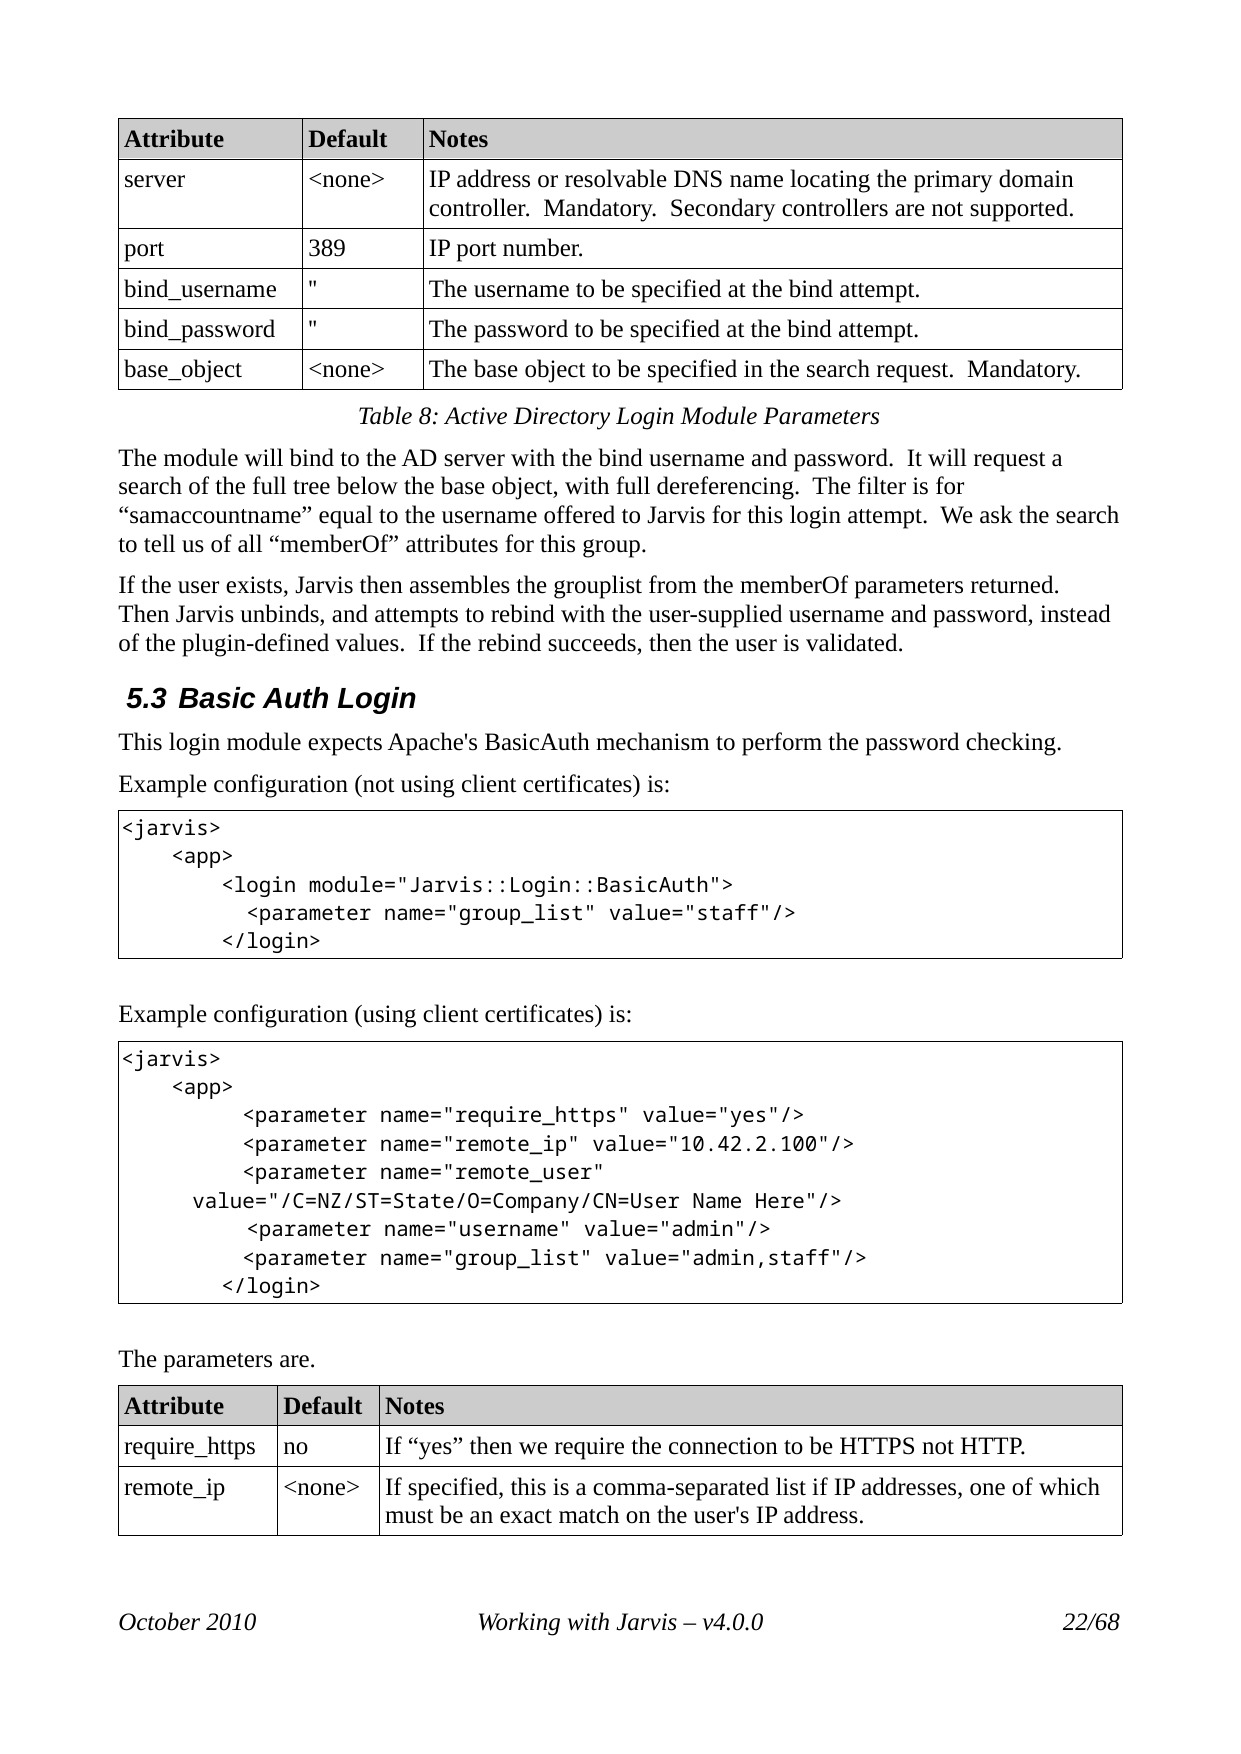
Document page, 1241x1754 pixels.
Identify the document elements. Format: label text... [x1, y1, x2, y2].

text If the user exists, Jarvis then assembles the grouplist from the memberOf parameters returned. Then Jarvis unbinds, and attempts to rebind with the user-supplied username and password, instead of the plugin-defined values. If the rebind succeeds, then the user is validated. [118, 570, 1122, 656]
table_cell The username to be specified at the bind attempt. [424, 269, 1122, 308]
text <app> [119, 1069, 1122, 1097]
text <jarvis> [119, 811, 1122, 838]
table_cell The base object to be specified in the search request. Mandatory. [424, 350, 1122, 389]
table_cell '' [303, 309, 423, 348]
text This login module expects Apache's BasicAuth mechanism to perform the password checking. [118, 727, 1122, 756]
table_cell If specified, this is a comma-separated list if IP addresses, one of which must be an exact match on the user's IP address. [380, 1467, 1122, 1535]
text <parameter name="group_list" value="admin,staff"/> [119, 1240, 1122, 1268]
text <jarvis> [119, 1042, 1122, 1069]
text The module will bind to the AD server with the bind username and password. It will request a search of the full tree below the base object, with full dereferencing. The filter is for “samaccountname” equal to the username offered to Jarvis for this login attempt. We ask the search to tell us of all “memberOf” attributes for this group. [118, 443, 1122, 558]
table_header Default [278, 1386, 379, 1425]
text <login module="Jarvis::Login::BasicAuth"> [119, 867, 1122, 895]
text <parameter name="group_list" value="staff"/> [119, 895, 1122, 924]
text <parameter name="remote_user" [119, 1154, 1122, 1183]
text Example configuration (not using client certificates) is: [118, 769, 1122, 797]
text <app> [119, 838, 1122, 867]
text value="/C=NZ/ST=State/O=Company/CN=User Name Here"/> [119, 1183, 1122, 1211]
table_cell bind_password [119, 309, 302, 348]
text Example configuration (using client certificates) is: [118, 999, 1122, 1028]
table_cell <none> [303, 350, 423, 389]
text </login> [119, 924, 1122, 958]
subtitle Basic Auth Login [118, 681, 1122, 715]
table_cell 389 [303, 229, 423, 268]
table_header Default [303, 119, 423, 158]
table_header Notes [380, 1386, 1122, 1425]
table_cell IP address or resolvable DNS name locating the primary domain controller. Mandatory. Secondary controllers are not supported. [424, 160, 1122, 227]
text <parameter name="username" value="admin"/> [119, 1211, 1122, 1240]
table_cell require_https [119, 1426, 277, 1466]
table_cell '' [303, 269, 423, 308]
table_cell <none> [278, 1467, 379, 1535]
table_cell The password to be specified at the bind attempt. [424, 309, 1122, 348]
text <parameter name="require_https" value="yes"/> [119, 1097, 1122, 1126]
table_header Attribute [119, 119, 302, 158]
table_cell no [278, 1426, 379, 1466]
table_cell server [119, 160, 302, 227]
table_cell IP port number. [424, 229, 1122, 268]
table_cell bind_username [119, 269, 302, 308]
table_cell If “yes” then we require the connection to be HTTPS not HTTP. [380, 1426, 1122, 1466]
text The parameters are. [118, 1344, 1122, 1373]
table_cell <none> [303, 160, 423, 227]
table_header Notes [424, 119, 1122, 158]
table_cell base_object [119, 350, 302, 389]
table_cell port [119, 229, 302, 268]
table_header Attribute [119, 1386, 277, 1425]
table_cell remote_ip [119, 1467, 277, 1535]
text <parameter name="remote_ip" value="10.42.2.100"/> [119, 1126, 1122, 1154]
text </login> [119, 1268, 1122, 1303]
text Table 8: Active Directory Login Module Parameters [118, 401, 1122, 430]
